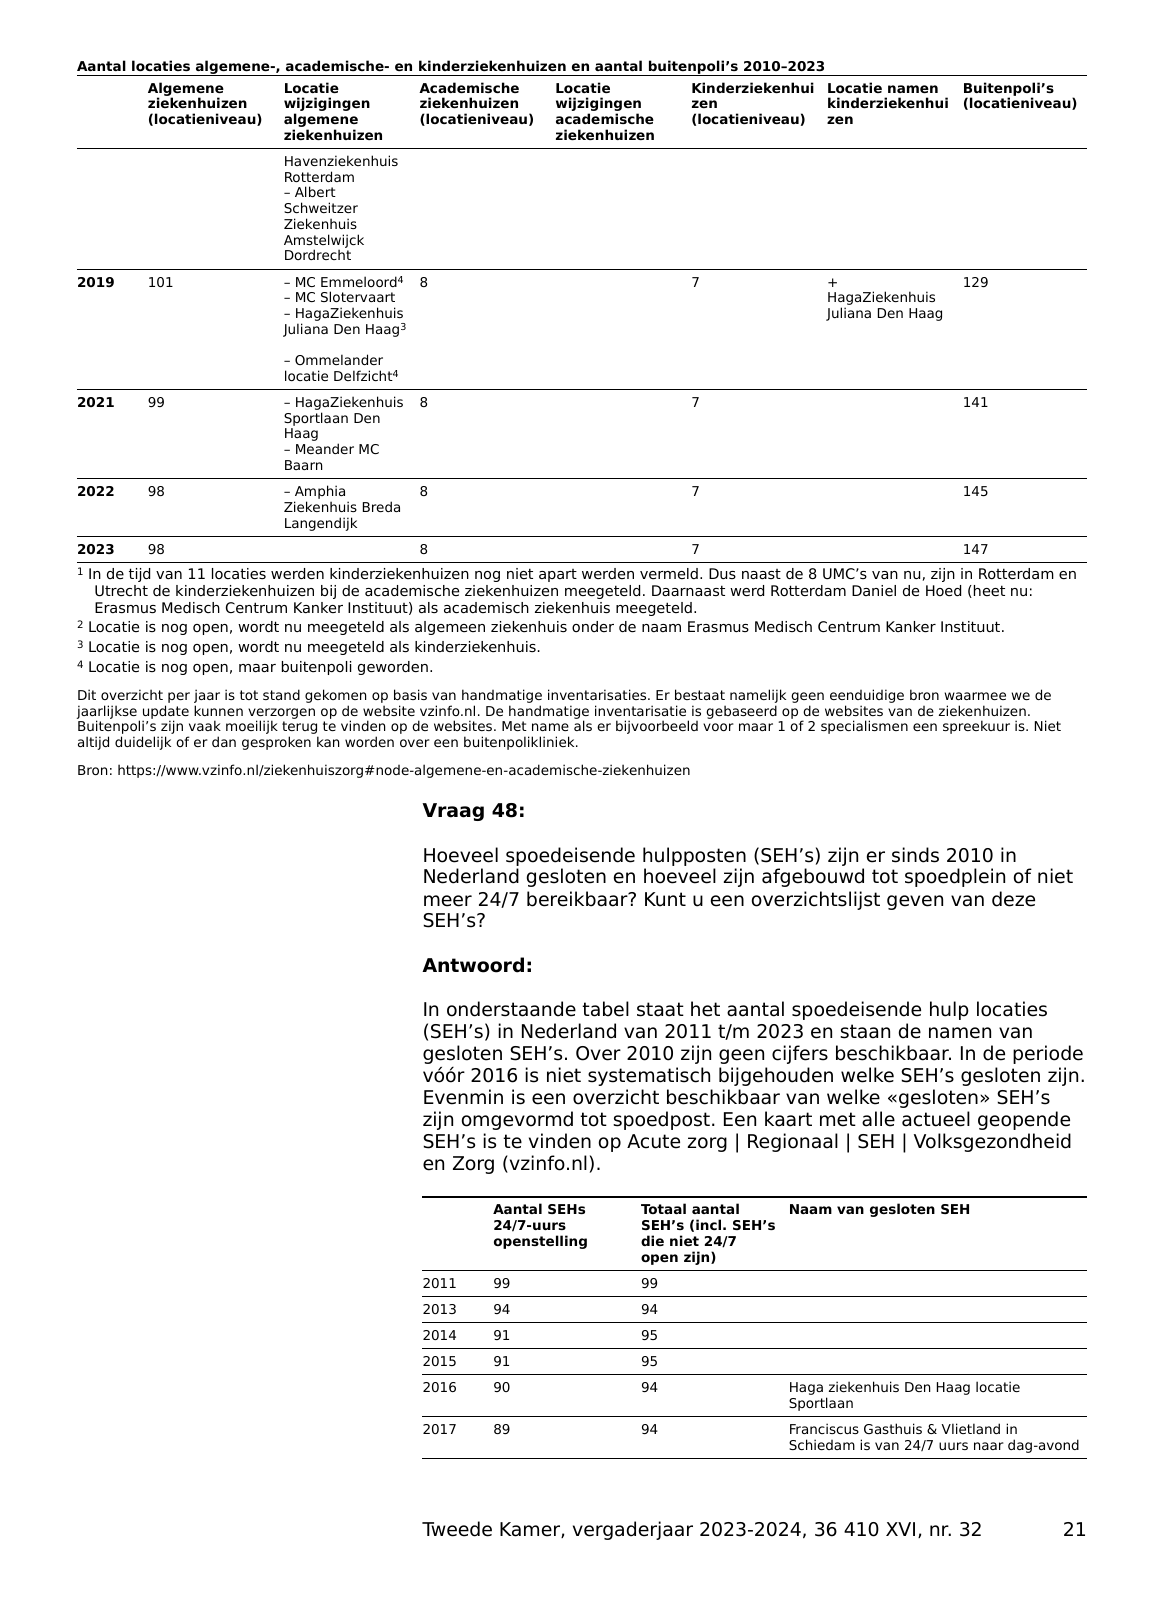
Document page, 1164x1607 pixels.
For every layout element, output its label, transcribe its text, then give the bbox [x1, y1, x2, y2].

table_cell 101 [142, 270, 277, 389]
table_cell 8 [413, 390, 549, 478]
table_cell 91 [487, 1323, 635, 1348]
table_cell 95 [635, 1349, 782, 1374]
table_cell + HagaZiekenhuis Juliana Den Haag [821, 270, 957, 389]
table_cell 98 [142, 479, 277, 536]
table_cell 145 [957, 479, 1087, 536]
table_cell 95 [635, 1323, 782, 1348]
table_cell [549, 537, 685, 562]
table_cell [413, 149, 549, 269]
table_cell 7 [685, 537, 821, 562]
table_cell 99 [142, 390, 277, 478]
table_cell Locatie wijzigingen algemene ziekenhuizen [278, 76, 413, 148]
table_cell 8 [413, 537, 549, 562]
table_header Totaal aantal SEH’s (incl. SEH’s die niet 24/7 open zijn) [635, 1198, 782, 1270]
table_cell – MC Emmeloord4 – MC Slotervaart – HagaZiekenhuis Juliana Den Haag3 – Ommelander locatie Delfzicht4 [278, 270, 413, 389]
table_cell [77, 149, 142, 269]
table_cell 99 [635, 1271, 782, 1296]
table_cell Locatie namen kinderziekenhuizen [821, 76, 957, 148]
table_cell [142, 149, 277, 269]
table_header Aantal SEHs 24/7-uurs openstelling [487, 1198, 635, 1270]
table_cell [783, 1271, 1087, 1296]
table_cell [549, 270, 685, 389]
table_cell 2016 [422, 1375, 487, 1416]
table_cell Havenziekenhuis Rotterdam – Albert Schweitzer Ziekenhuis Amstelwijck Dordrecht [278, 149, 413, 269]
table_cell 98 [142, 537, 277, 562]
table_header Naam van gesloten SEH [783, 1198, 1087, 1270]
table_header [422, 1198, 487, 1270]
table_cell [685, 149, 821, 269]
table_cell 2023 [77, 537, 142, 562]
subtitle Vraag 48: [422, 800, 1087, 822]
table_cell [783, 1297, 1087, 1322]
table_cell 2021 [77, 390, 142, 478]
table_cell Franciscus Gasthuis & Vlietland in Schiedam is van 24/7 uurs naar dag-avond [783, 1417, 1087, 1458]
table_cell [957, 149, 1087, 269]
table_cell Algemene ziekenhuizen (locatieniveau) [142, 76, 277, 148]
table_cell 1 In de tijd van 11 locaties werden kinderziekenhuizen nog niet apart werden vermeld. Dus naast de 8 UMC’s van nu, zijn in Rotterdam en Utrecht de kinderziekenhuizen bij de academische ziekenhuizen meegeteld. Daarnaast werd Rotterdam Daniel de Hoed (heet nu: Erasmus Medisch Centrum Kanker Instituut) als academisch ziekenhuis meegeteld. 2 Locatie is nog open, wordt nu meegeteld als algemeen ziekenhuis onder de naam Erasmus Medisch Centrum Kanker Instituut. 3 Locatie is nog open, wordt nu meegeteld als kinderziekenhuis. 4 Locatie is nog open, maar buitenpoli geworden. Dit overzicht per jaar is tot stand gekomen op basis van handmatige inventarisaties. Er bestaat namelijk geen eenduidige bron waarmee we de jaarlijkse update kunnen verzorgen op de website vzinfo.nl. De handmatige inventarisatie is gebaseerd op de websites van de ziekenhuizen. Buitenpoli’s zijn vaak moeilijk terug te vinden op de websites. Met name als er bijvoorbeeld voor maar 1 of 2 specialismen een spreekuur is. Niet altijd duidelijk of er dan gesproken kan worden over een buitenpolikliniek. Bron: https://www.vzinfo.nl/ziekenhuiszorg#node-algemene-en-academische-ziekenhuizen [77, 563, 1087, 778]
table_cell [783, 1349, 1087, 1374]
table_cell 89 [487, 1417, 635, 1458]
table_cell – Amphia Ziekenhuis Breda Langendijk [278, 479, 413, 536]
table_cell 99 [487, 1271, 635, 1296]
table_cell 94 [487, 1297, 635, 1322]
table_cell 90 [487, 1375, 635, 1416]
table_cell Locatie wijzigingen academische ziekenhuizen [549, 76, 685, 148]
table_cell 2014 [422, 1323, 487, 1348]
table_cell Buitenpoli’s (locatieniveau) [957, 76, 1087, 148]
table_cell 7 [685, 479, 821, 536]
table_cell 129 [957, 270, 1087, 389]
table_cell 147 [957, 537, 1087, 562]
table_cell Kinderziekenhuizen (locatieniveau) [685, 76, 821, 148]
table_cell 94 [635, 1297, 782, 1322]
table_cell [77, 76, 142, 148]
table_cell 94 [635, 1375, 782, 1416]
table_cell 8 [413, 479, 549, 536]
table_cell 8 [413, 270, 549, 389]
table_cell 91 [487, 1349, 635, 1374]
table_cell [821, 479, 957, 536]
table_cell [783, 1323, 1087, 1348]
table_cell [821, 537, 957, 562]
table_cell 2013 [422, 1297, 487, 1322]
text Hoeveel spoedeisende hulpposten (SEH’s) zijn er sinds 2010 in Nederland gesloten en hoeveel zijn afgebouwd tot spoedplein of niet meer 24/7 bereikbaar? Kunt u een overzichtslijst geven van deze SEH’s? [422, 844, 1087, 932]
table_header Aantal locaties algemene-, academische- en kinderziekenhuizen en aantal buitenpoli’s 2010–2023 [77, 59, 1087, 75]
table_cell 141 [957, 390, 1087, 478]
table_cell 7 [685, 390, 821, 478]
table_cell 2019 [77, 270, 142, 389]
text In onderstaande tabel staat het aantal spoedeisende hulp locaties (SEH’s) in Nederland van 2011 t/m 2023 en staan de namen van gesloten SEH’s. Over 2010 zijn geen cijfers beschikbaar. In de periode vóór 2016 is niet systematisch bijgehouden welke SEH’s gesloten zijn. Evenmin is een overzicht beschikbaar van welke «gesloten» SEH’s zijn omgevormd tot spoedpost. Een kaart met alle actueel geopende SEH’s is te vinden op Acute zorg | Regionaal | SEH | Volksgezondheid en Zorg (vzinfo.nl). [422, 999, 1087, 1174]
table_cell [821, 149, 957, 269]
table_cell [278, 537, 413, 562]
subtitle Antwoord: [422, 954, 1087, 977]
table_cell [821, 390, 957, 478]
table_cell [549, 149, 685, 269]
table_cell [549, 390, 685, 478]
table_cell 94 [635, 1417, 782, 1458]
table_cell Haga ziekenhuis Den Haag locatie Sportlaan [783, 1375, 1087, 1416]
table_cell Academische ziekenhuizen (locatieniveau) [413, 76, 549, 148]
table_cell 7 [685, 270, 821, 389]
table_cell – HagaZiekenhuis Sportlaan Den Haag – Meander MC Baarn [278, 390, 413, 478]
table_cell 2017 [422, 1417, 487, 1458]
table_cell [549, 479, 685, 536]
table_cell 2011 [422, 1271, 487, 1296]
table_cell 2022 [77, 479, 142, 536]
table_cell 2015 [422, 1349, 487, 1374]
